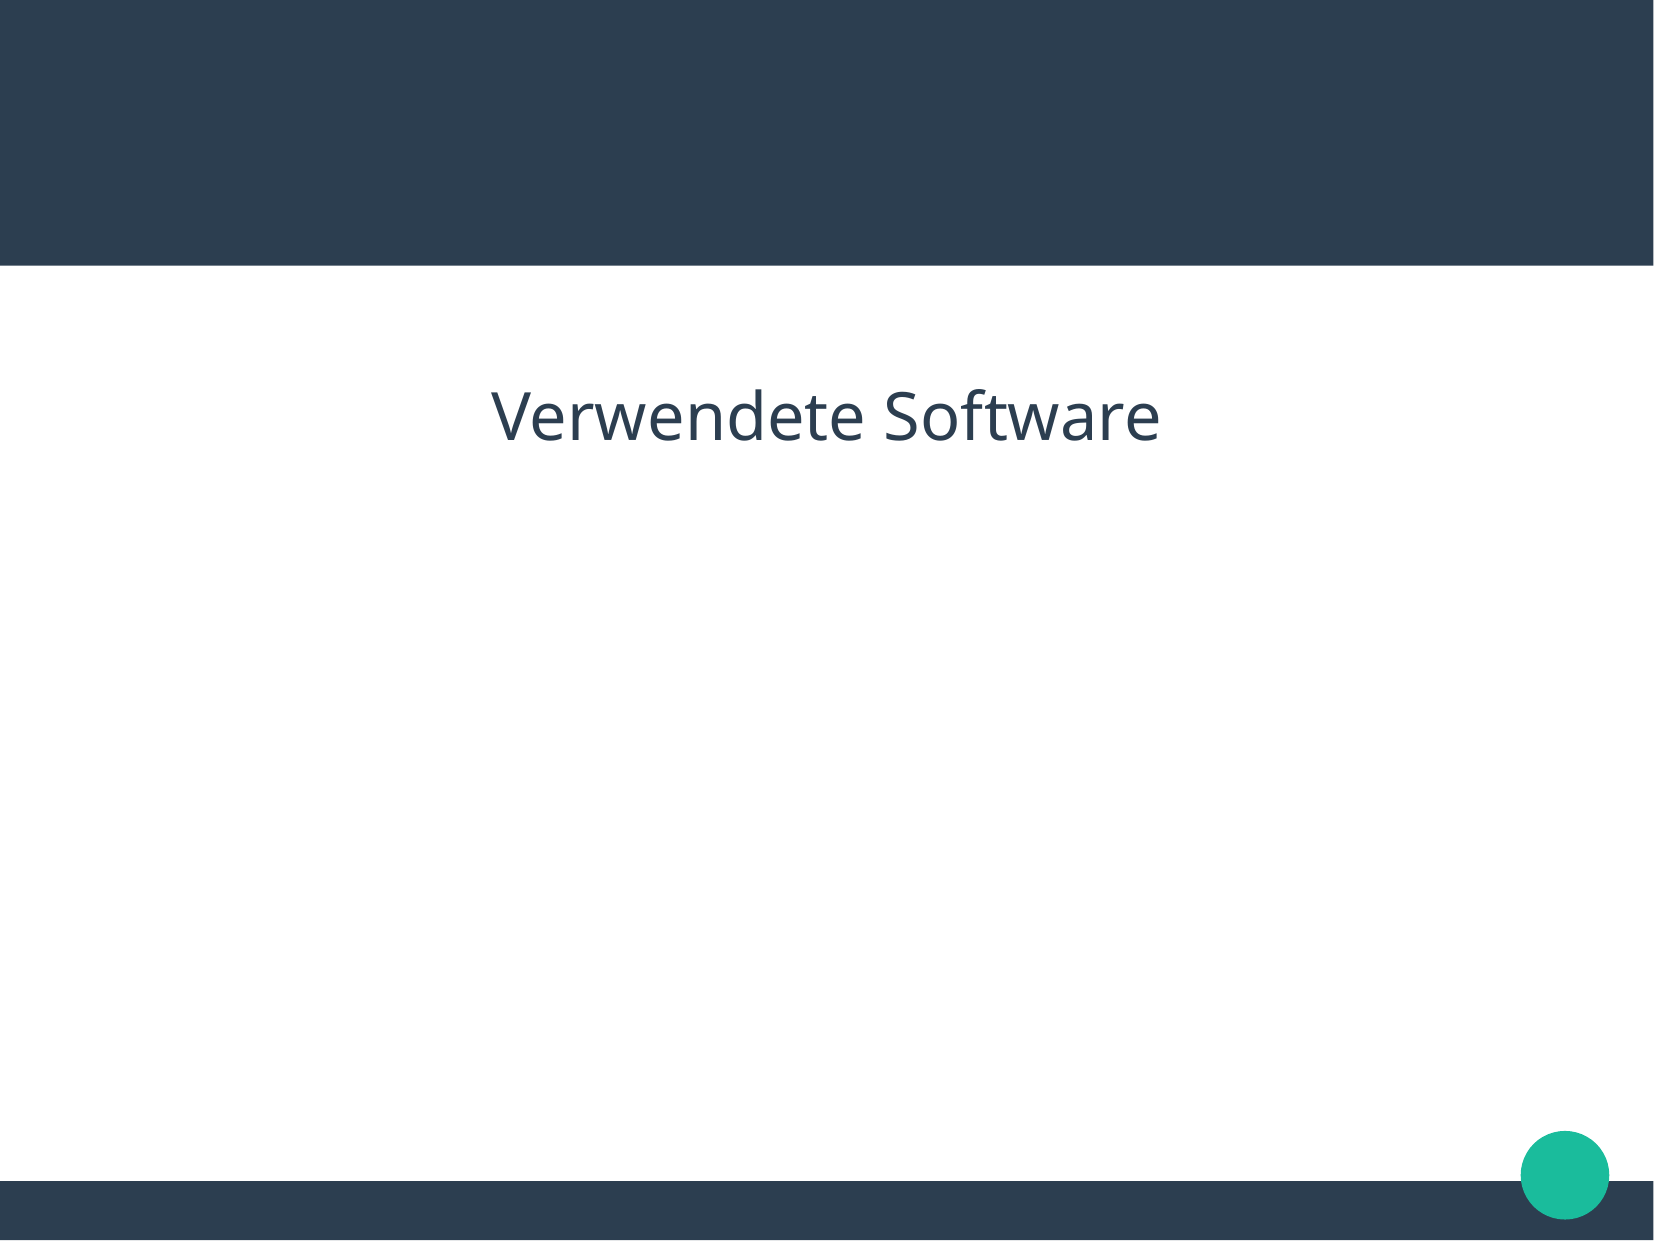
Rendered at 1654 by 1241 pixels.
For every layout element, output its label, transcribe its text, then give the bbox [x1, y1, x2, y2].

subtitle Verwendete Software [59, 49, 1595, 779]
